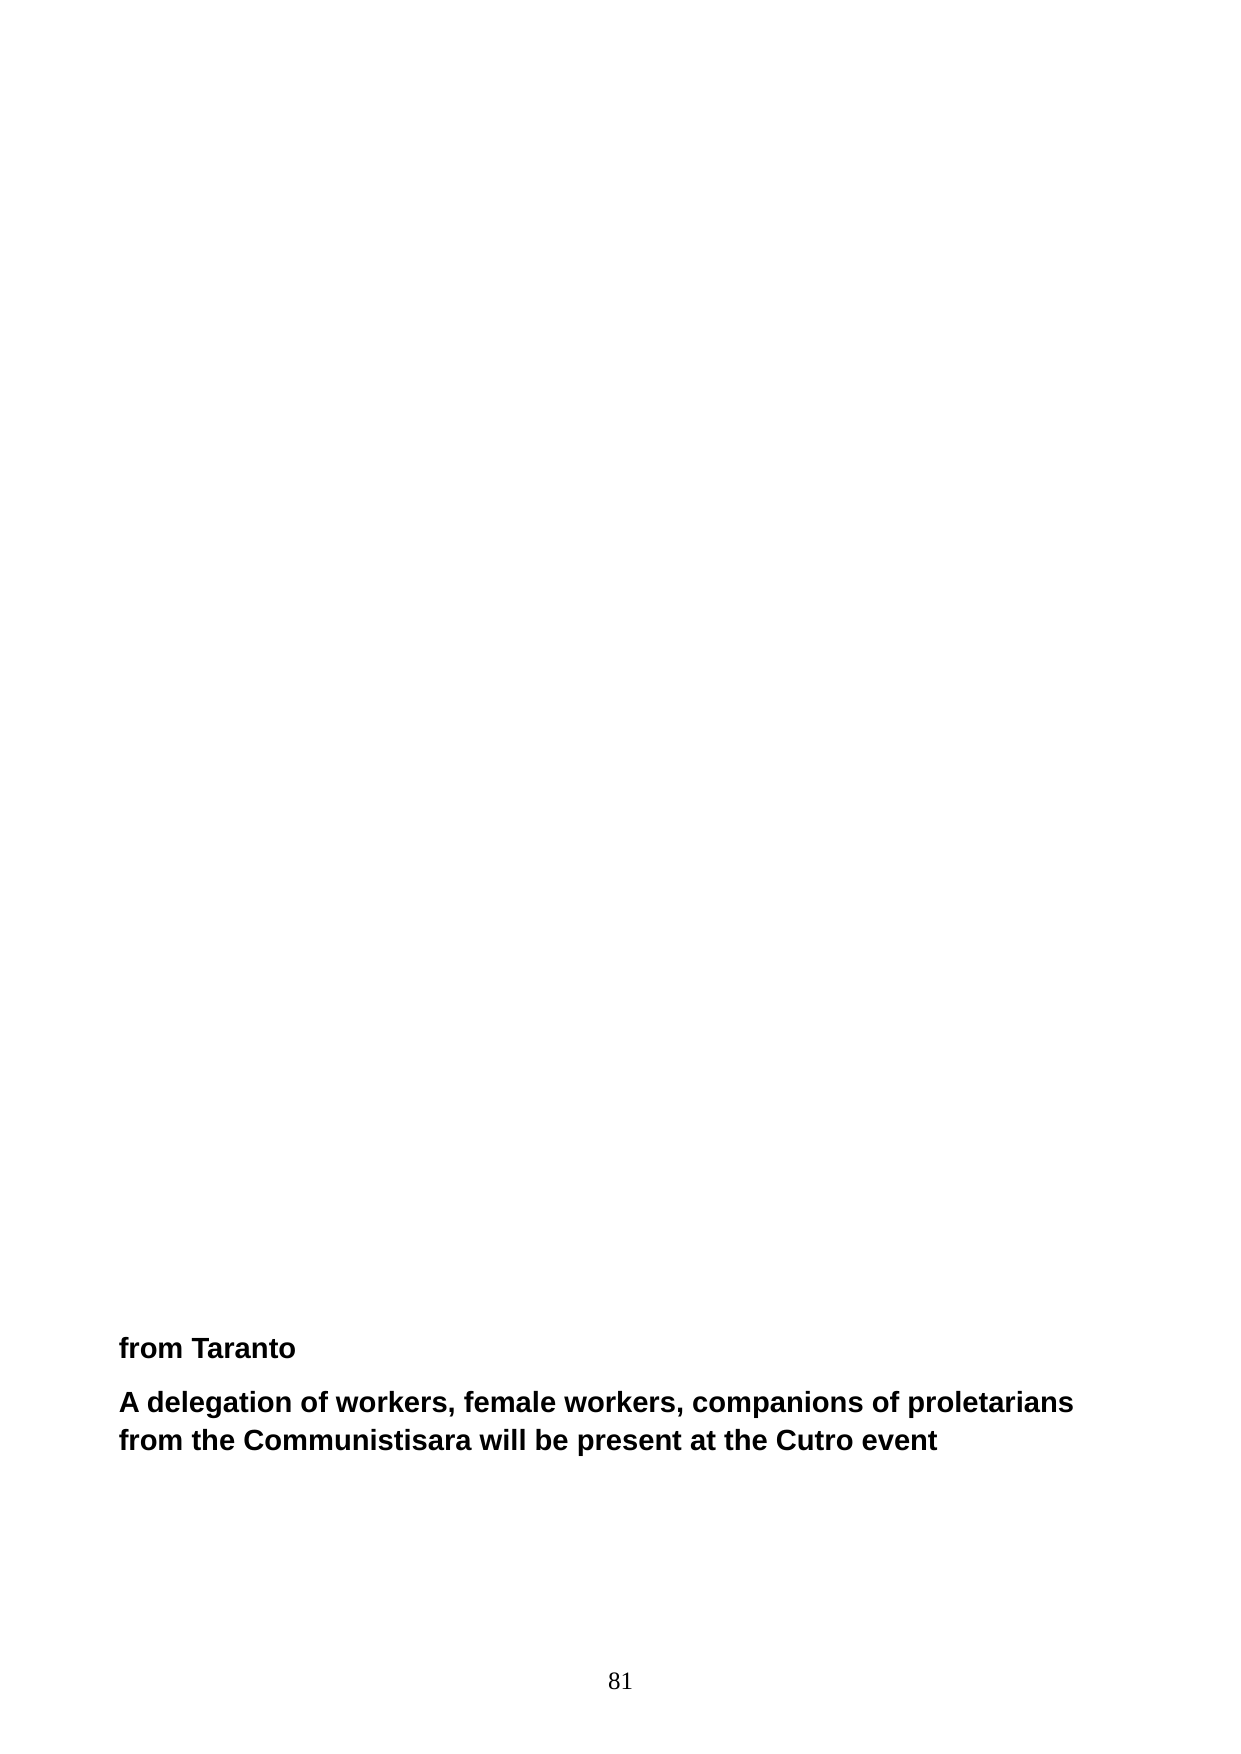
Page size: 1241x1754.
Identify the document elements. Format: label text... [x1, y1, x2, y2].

text A delegation of workers, female workers, companions of proletarians from the Communistisara will be present at the Cutro event [118, 1384, 1122, 1457]
text from Taranto [118, 118, 1122, 1365]
